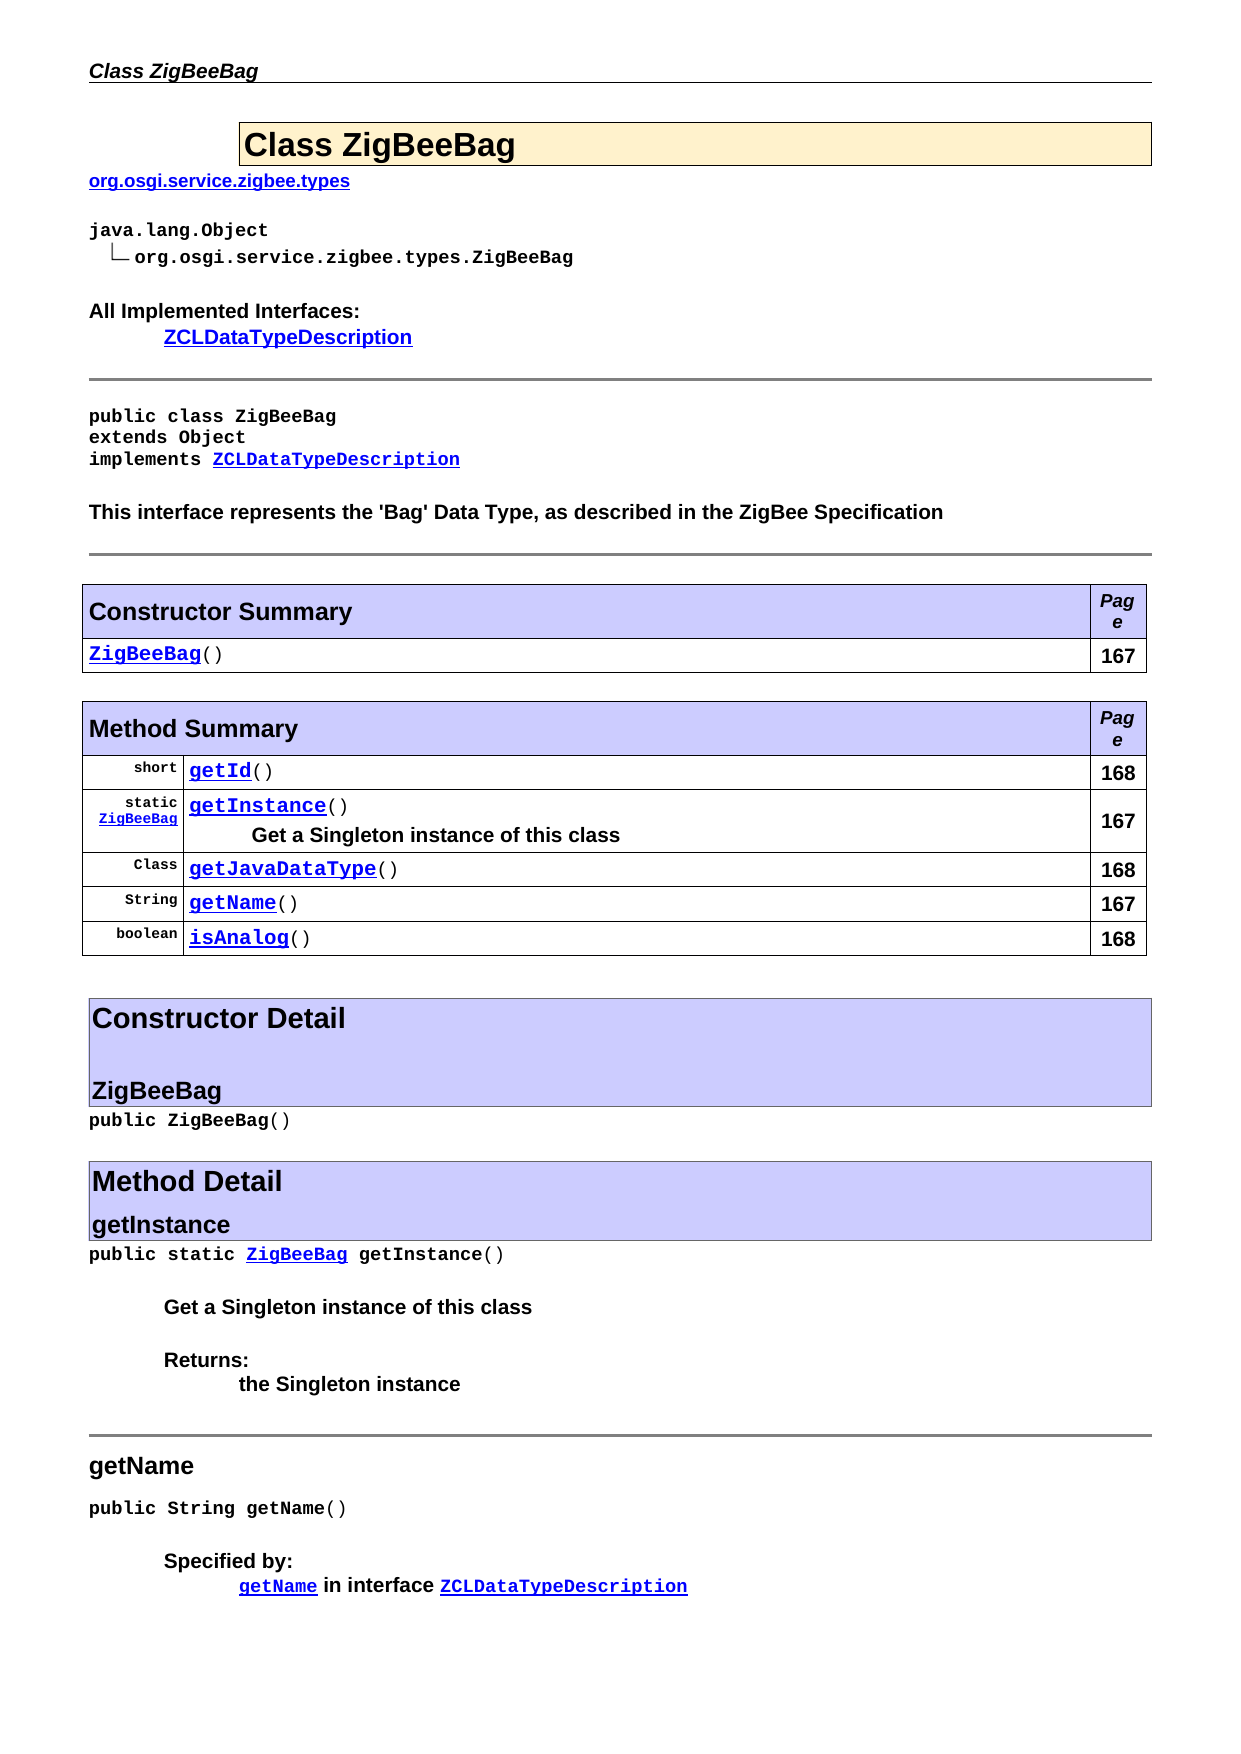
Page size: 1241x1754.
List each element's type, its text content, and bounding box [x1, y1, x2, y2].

text org.osgi.service.zigbee.types.ZigBeeBag [88, 242, 1152, 269]
text java.lang.Object [88, 221, 1152, 242]
table_cell Class [83, 853, 183, 886]
table_cell isAnalog() [184, 922, 1090, 955]
text public static ZigBeeBag getInstance() [88, 1244, 1152, 1266]
picture [111, 241, 135, 264]
text Get a Singleton instance of this class [163, 1295, 1152, 1319]
table_cell String [83, 887, 183, 921]
table_cell 168 [1091, 853, 1146, 886]
text the Singleton instance [238, 1372, 1152, 1396]
table_cell ZigBeeBag() [83, 639, 1090, 672]
table_cell boolean [83, 922, 183, 955]
subtitle Method Detail [90, 1162, 1151, 1197]
table_cell short [83, 756, 183, 789]
table_cell getJavaDataType() [184, 853, 1090, 886]
table_header Page [1091, 702, 1146, 755]
subtitle Constructor Detail [90, 999, 1151, 1034]
subtitle ZigBeeBag [90, 1072, 1151, 1106]
subtitle getInstance [90, 1206, 1151, 1240]
text Specified by: [163, 1549, 1152, 1573]
text implements ZCLDataTypeDescription [88, 449, 1152, 471]
table_cell 168 [1091, 922, 1146, 955]
text Returns: [163, 1348, 1152, 1372]
table_header Constructor Summary [83, 585, 1090, 638]
table_header Method Summary [83, 702, 1090, 755]
table_header Page [1091, 585, 1146, 638]
subtitle All Implemented Interfaces: [88, 298, 1152, 322]
text getName in interface ZCLDataTypeDescription [238, 1573, 1152, 1598]
subtitle Class ZigBeeBag [240, 123, 1151, 165]
table_cell static ZigBeeBag [83, 790, 183, 852]
table_cell 167 [1091, 887, 1146, 921]
table_cell getId() [184, 756, 1090, 789]
table_cell 167 [1091, 639, 1146, 672]
text ZCLDataTypeDescription [163, 325, 1152, 349]
text This interface represents the 'Bag' Data Type, as described in the ZigBee Specification [88, 500, 1152, 524]
text extends Object [88, 428, 1152, 449]
table_cell 168 [1091, 756, 1146, 789]
text public String getName() [88, 1499, 1152, 1520]
table_cell 167 [1091, 790, 1146, 852]
text org.osgi.service.zigbee.types [88, 170, 1152, 191]
table_cell getInstance() Get a Singleton instance of this class [184, 790, 1090, 852]
text public class ZigBeeBag [88, 407, 1152, 428]
table_cell getName() [184, 887, 1090, 921]
text public ZigBeeBag() [88, 1110, 1152, 1132]
